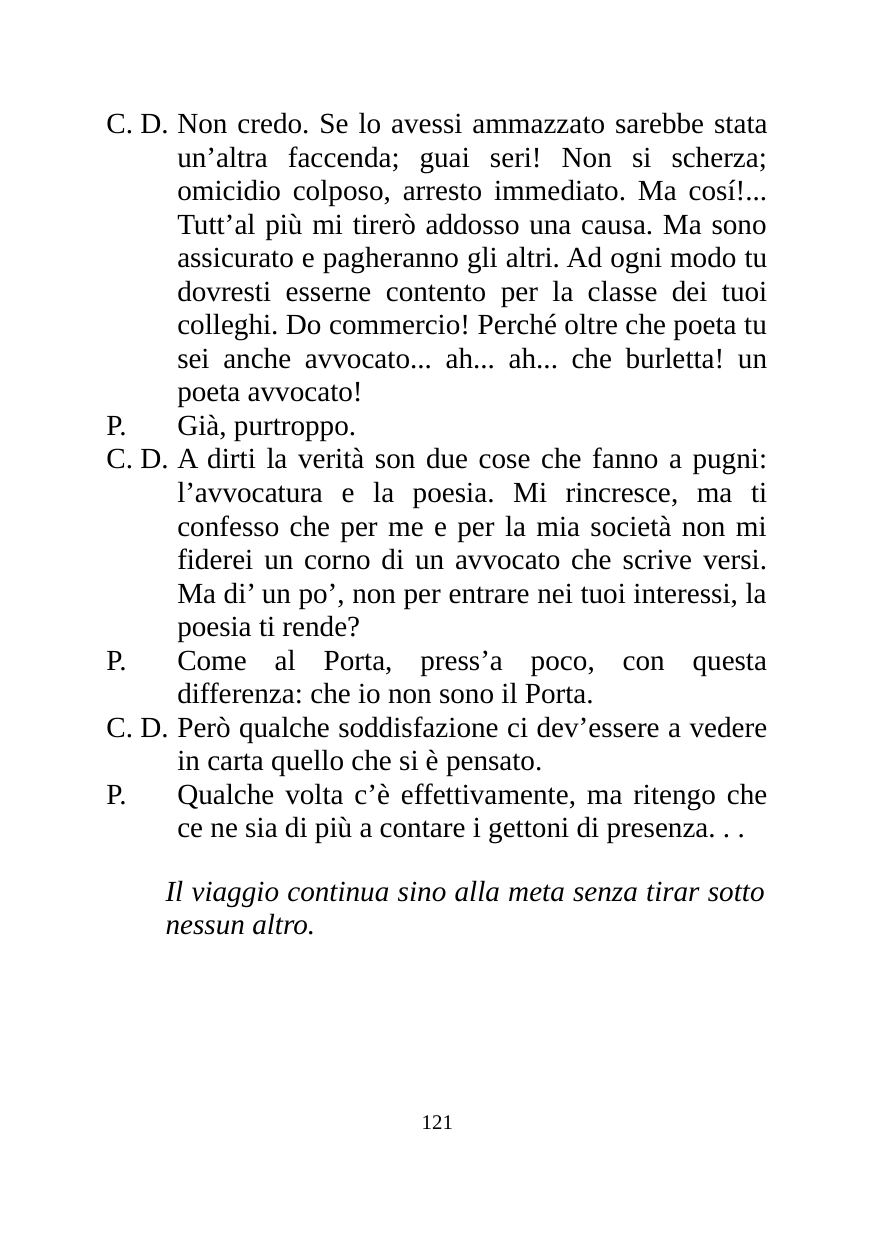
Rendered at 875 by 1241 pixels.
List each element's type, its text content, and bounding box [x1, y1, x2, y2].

text P. Già, purtroppo. [106, 408, 768, 442]
text P. Come al Porta, press’a poco, con questa differenza: che io non sono il Porta. [106, 643, 768, 710]
text C. D. Non credo. Se lo avessi ammazzato sarebbe stata un’altra faccenda; guai seri! Non si scherza; omicidio colposo, arresto immediato. Ma cosí!... Tutt’al più mi tirerò addosso una causa. Ma sono assicurato e pagheranno gli altri. Ad ogni modo tu dovresti esserne contento per la classe dei tuoi colleghi. Do commercio! Perché oltre che poeta tu sei anche avvocato... ah... ah... che burletta! un poeta avvocato! [106, 106, 768, 408]
text Il viaggio continua sino alla meta senza tirar sotto nessun altro. [165, 874, 768, 941]
text C. D. A dirti la verità son due cose che fanno a pugni: l’avvocatura e la poesia. Mi rincresce, ma ti confesso che per me e per la mia società non mi fiderei un corno di un avvocato che scrive versi. Ma di’ un po’, non per entrare nei tuoi interessi, la poesia ti rende? [106, 442, 768, 643]
text P. Qualche volta c’è effettivamente, ma ritengo che ce ne sia di più a contare i gettoni di presenza. . . [106, 777, 768, 844]
text C. D. Però qualche soddisfazione ci dev’essere a vedere in carta quello che si è pensato. [106, 710, 768, 777]
